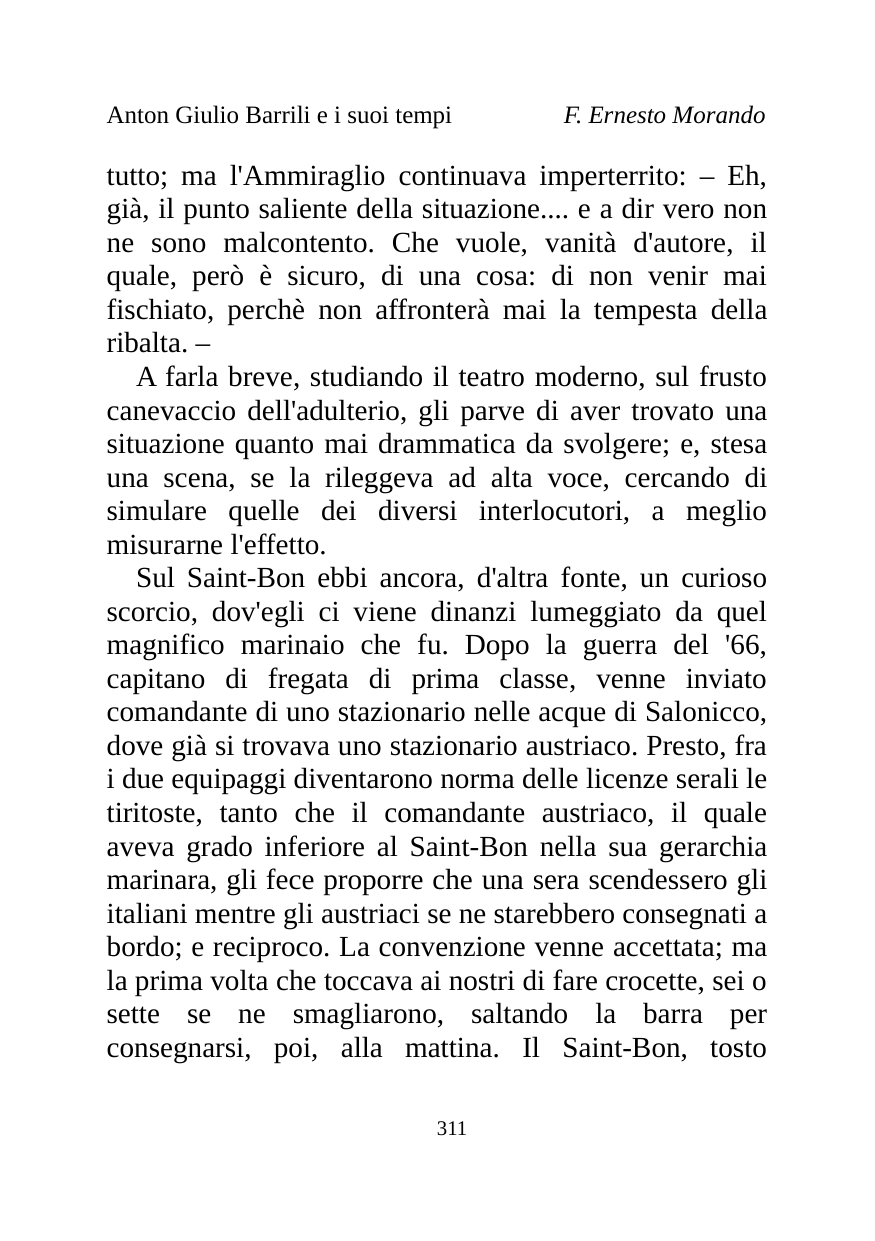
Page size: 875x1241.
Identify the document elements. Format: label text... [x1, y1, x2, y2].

text A farla breve, studiando il teatro moderno, sul frusto canevaccio dell'adulterio, gli parve di aver trovato una situazione quanto mai drammatica da svolgere; e, stesa una scena, se la rileggeva ad alta voce, cercando di simulare quelle dei diversi interlocutori, a meglio misurarne l'effetto. [106, 359, 768, 560]
text Sul Saint-Bon ebbi ancora, d'altra fonte, un curioso scorcio, dov'egli ci viene dinanzi lumeggiato da quel magnifico marinaio che fu. Dopo la guerra del '66, capitano di fregata di prima classe, venne inviato comandante di uno stazionario nelle acque di Salonicco, dove già si trovava uno stazionario austriaco. Presto, fra i due equipaggi diventarono norma delle licenze serali le tiritoste, tanto che il comandante austriaco, il quale aveva grado inferiore al Saint-Bon nella sua gerarchia marinara, gli fece proporre che una sera scendessero gli italiani mentre gli austriaci se ne starebbero consegnati a bordo; e reciproco. La convenzione venne accettata; ma la prima volta che toccava ai nostri di fare crocette, sei o sette se ne smagliarono, saltando la barra per consegnarsi, poi, alla mattina. Il Saint-Bon, tosto [106, 560, 768, 1063]
text tutto; ma l'Ammiraglio continuava imperterrito: – Eh, già, il punto saliente della situazione.... e a dir vero non ne sono malcontento. Che vuole, vanità d'autore, il quale, però è sicuro, di una cosa: di non venir mai fischiato, perchè non affronterà mai la tempesta della ribalta. – [106, 158, 768, 359]
